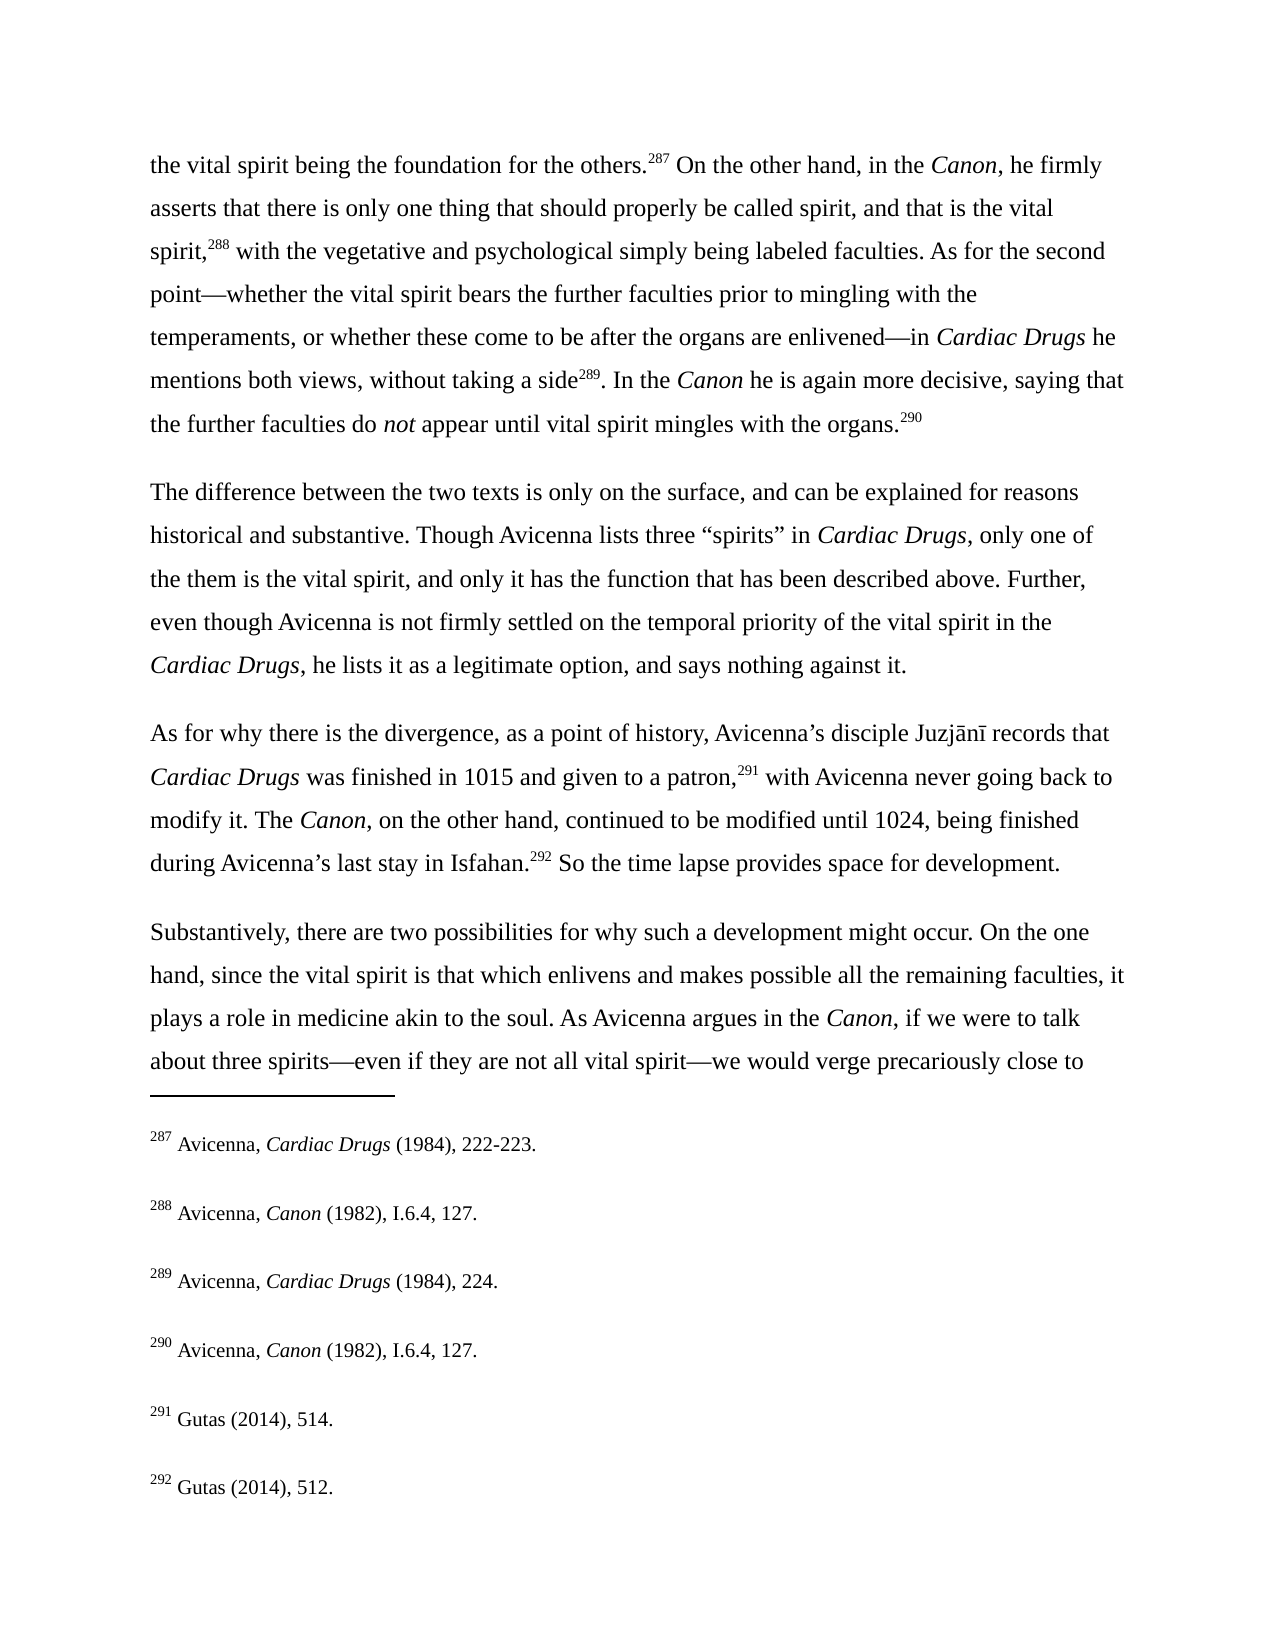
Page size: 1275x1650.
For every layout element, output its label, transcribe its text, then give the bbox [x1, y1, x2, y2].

text Avicenna, Canon (1982), I.6.4, 127. [150, 1197, 1125, 1225]
text Avicenna, Canon (1982), I.6.4, 127. [150, 1334, 1125, 1363]
text Substantively, there are two possibilities for why such a development might occur. On the one hand, since the vital spirit is that which enlivens and makes possible all the remaining faculties, it plays a role in medicine akin to the soul. As Avicenna argues in the Canon, if we were to talk about three spirits—even if they are not all vital spirit—we would verge precariously close to [150, 917, 1125, 1075]
text the vital spirit being the foundation for the others. On the other hand, in the Canon, he firmly asserts that there is only one thing that should properly be called spirit, and that is the vital spirit, with the vegetative and psychological simply being labeled faculties. As for the second point—whether the vital spirit bears the further faculties prior to mingling with the temperaments, or whether these come to be after the organs are enlivened—in Cardiac Drugs he mentions both views, without taking a side. In the Canon he is again more decisive, saying that the further faculties do not appear until vital spirit mingles with the organs. [150, 150, 1125, 437]
text Avicenna, Cardiac Drugs (1984), 222-223. [150, 1128, 1125, 1157]
text Avicenna, Cardiac Drugs (1984), 224. [150, 1265, 1125, 1294]
text Gutas (2014), 514. [150, 1403, 1125, 1431]
text The difference between the two texts is only on the surface, and can be explained for reasons historical and substantive. Though Avicenna lists three “spirits” in Cardiac Drugs, only one of the them is the vital spirit, and only it has the function that has been described above. Further, even though Avicenna is not firmly settled on the temporal priority of the vital spirit in the Cardiac Drugs, he lists it as a legitimate option, and says nothing against it. [150, 477, 1125, 679]
text Gutas (2014), 512. [150, 1471, 1125, 1500]
text As for why there is the divergence, as a point of history, Avicenna’s disciple Juzjānī records that Cardiac Drugs was finished in 1015 and given to a patron, with Avicenna never going back to modify it. The Canon, on the other hand, continued to be modified until 1024, being finished during Avicenna’s last stay in Isfahan. So the time lapse provides space for development. [150, 718, 1125, 877]
